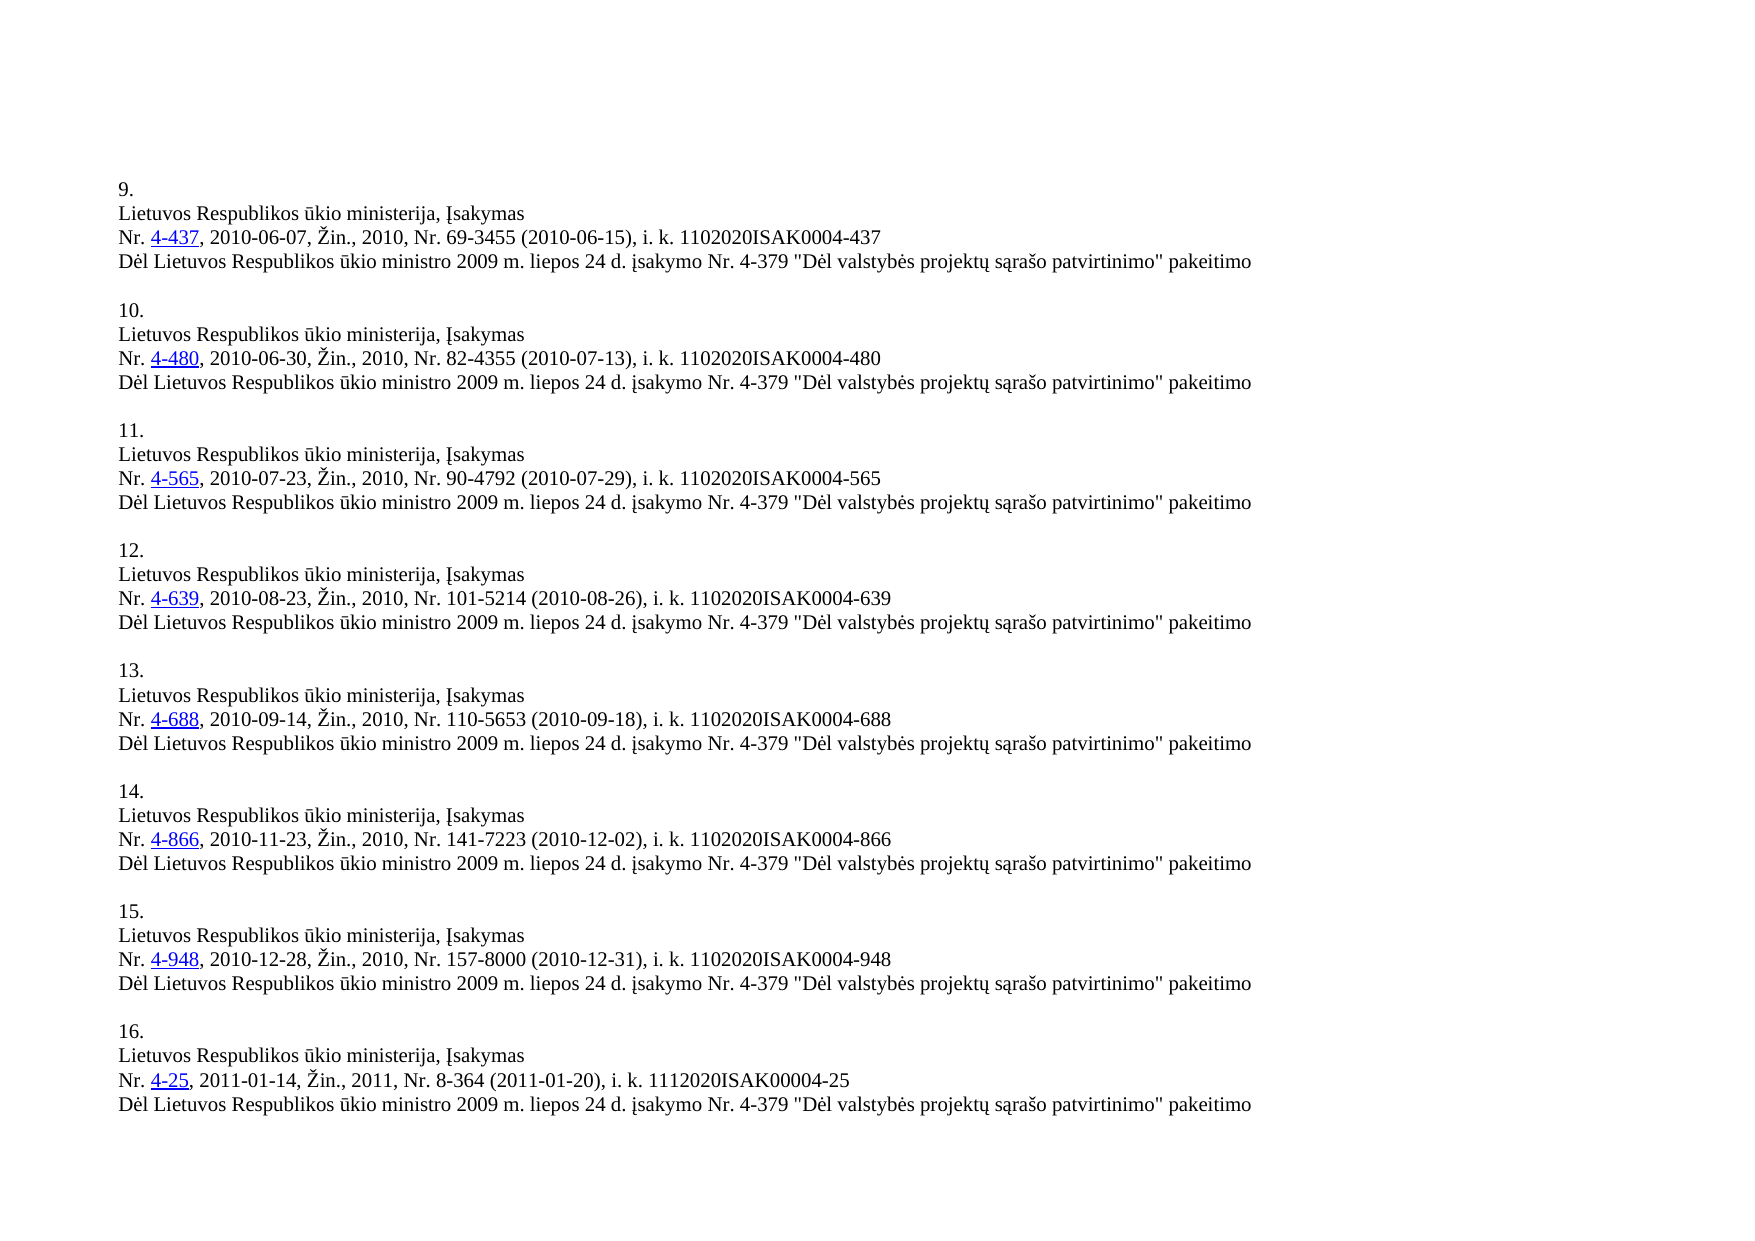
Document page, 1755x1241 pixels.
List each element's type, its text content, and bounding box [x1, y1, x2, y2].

text Nr. 4-948, 2010-12-28, Žin., 2010, Nr. 157-8000 (2010-12-31), i. k. 1102020ISAK0004-948 [118, 947, 1636, 971]
text Lietuvos Respublikos ūkio ministerija, Įsakymas [118, 442, 1636, 466]
text Lietuvos Respublikos ūkio ministerija, Įsakymas [118, 923, 1636, 947]
text Nr. 4-639, 2010-08-23, Žin., 2010, Nr. 101-5214 (2010-08-26), i. k. 1102020ISAK0004-639 [118, 586, 1636, 610]
text Lietuvos Respublikos ūkio ministerija, Įsakymas [118, 322, 1636, 346]
text Nr. 4-565, 2010-07-23, Žin., 2010, Nr. 90-4792 (2010-07-29), i. k. 1102020ISAK0004-565 [118, 466, 1636, 490]
text Dėl Lietuvos Respublikos ūkio ministro 2009 m. liepos 24 d. įsakymo Nr. 4-379 "Dėl valstybės projektų sąrašo patvirtinimo" pakeitimo [118, 851, 1636, 875]
text 11. [118, 418, 1636, 442]
text Dėl Lietuvos Respublikos ūkio ministro 2009 m. liepos 24 d. įsakymo Nr. 4-379 "Dėl valstybės projektų sąrašo patvirtinimo" pakeitimo [118, 249, 1636, 273]
text 13. [118, 658, 1636, 682]
text Dėl Lietuvos Respublikos ūkio ministro 2009 m. liepos 24 d. įsakymo Nr. 4-379 "Dėl valstybės projektų sąrašo patvirtinimo" pakeitimo [118, 610, 1636, 634]
text 12. [118, 538, 1636, 562]
text Dėl Lietuvos Respublikos ūkio ministro 2009 m. liepos 24 d. įsakymo Nr. 4-379 "Dėl valstybės projektų sąrašo patvirtinimo" pakeitimo [118, 731, 1636, 755]
text Dėl Lietuvos Respublikos ūkio ministro 2009 m. liepos 24 d. įsakymo Nr. 4-379 "Dėl valstybės projektų sąrašo patvirtinimo" pakeitimo [118, 490, 1636, 514]
text 14. [118, 779, 1636, 803]
text Dėl Lietuvos Respublikos ūkio ministro 2009 m. liepos 24 d. įsakymo Nr. 4-379 "Dėl valstybės projektų sąrašo patvirtinimo" pakeitimo [118, 971, 1636, 995]
text Lietuvos Respublikos ūkio ministerija, Įsakymas [118, 682, 1636, 707]
text Nr. 4-688, 2010-09-14, Žin., 2010, Nr. 110-5653 (2010-09-18), i. k. 1102020ISAK0004-688 [118, 707, 1636, 731]
text Dėl Lietuvos Respublikos ūkio ministro 2009 m. liepos 24 d. įsakymo Nr. 4-379 "Dėl valstybės projektų sąrašo patvirtinimo" pakeitimo [118, 1092, 1636, 1116]
text Lietuvos Respublikos ūkio ministerija, Įsakymas [118, 201, 1636, 225]
text Lietuvos Respublikos ūkio ministerija, Įsakymas [118, 1043, 1636, 1067]
text Lietuvos Respublikos ūkio ministerija, Įsakymas [118, 562, 1636, 586]
text Nr. 4-866, 2010-11-23, Žin., 2010, Nr. 141-7223 (2010-12-02), i. k. 1102020ISAK0004-866 [118, 827, 1636, 851]
text 15. [118, 899, 1636, 923]
text Dėl Lietuvos Respublikos ūkio ministro 2009 m. liepos 24 d. įsakymo Nr. 4-379 "Dėl valstybės projektų sąrašo patvirtinimo" pakeitimo [118, 370, 1636, 394]
text 16. [118, 1019, 1636, 1043]
text Nr. 4-437, 2010-06-07, Žin., 2010, Nr. 69-3455 (2010-06-15), i. k. 1102020ISAK0004-437 [118, 225, 1636, 249]
text Lietuvos Respublikos ūkio ministerija, Įsakymas [118, 803, 1636, 827]
text 9. [118, 177, 1636, 201]
text Nr. 4-25, 2011-01-14, Žin., 2011, Nr. 8-364 (2011-01-20), i. k. 1112020ISAK00004-25 [118, 1067, 1636, 1092]
text Nr. 4-480, 2010-06-30, Žin., 2010, Nr. 82-4355 (2010-07-13), i. k. 1102020ISAK0004-480 [118, 346, 1636, 370]
text 10. [118, 297, 1636, 322]
